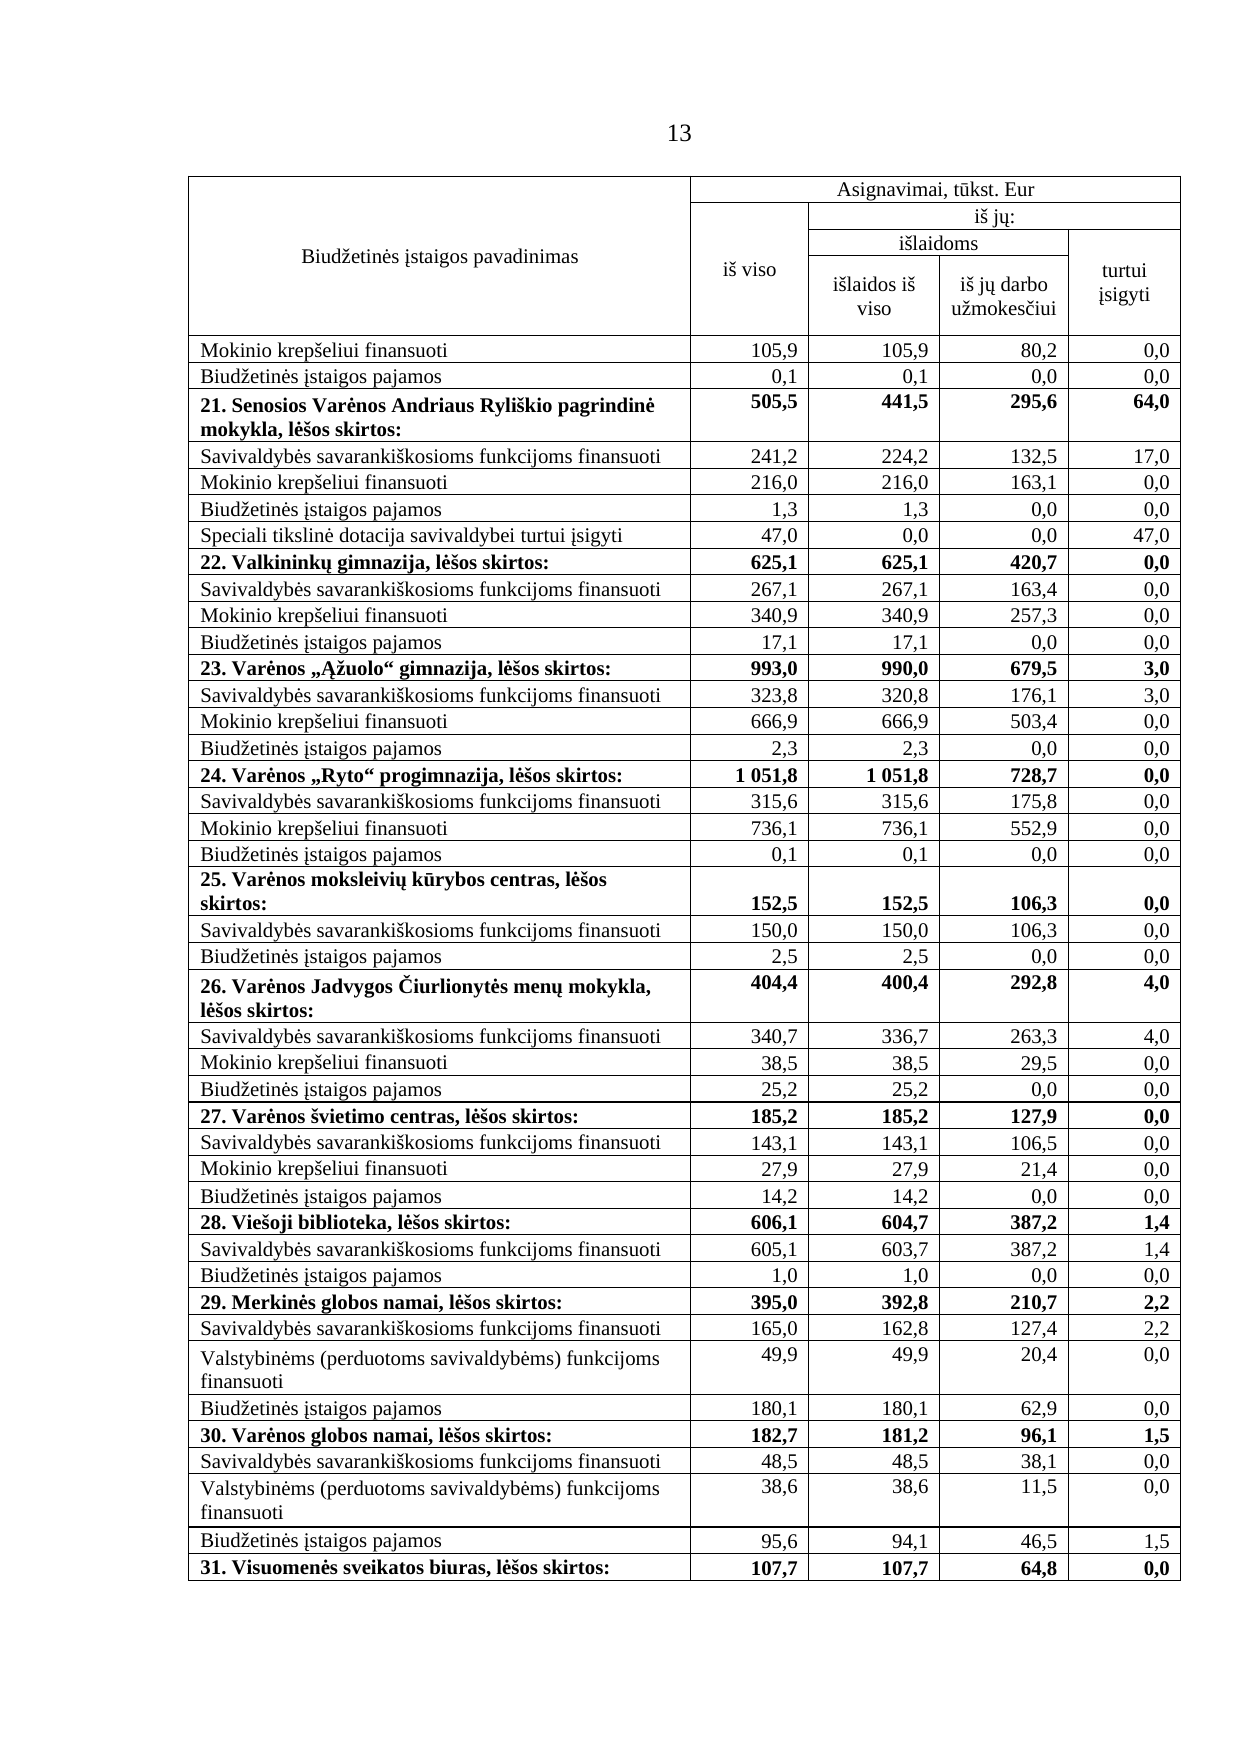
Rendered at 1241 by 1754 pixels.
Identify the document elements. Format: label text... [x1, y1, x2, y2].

table_cell 0,0 [940, 1262, 1068, 1287]
table_cell 1,0 [809, 1262, 939, 1287]
table_cell 4,0 [1069, 970, 1180, 1022]
table_cell 990,0 [809, 655, 939, 680]
table_cell 0,0 [1069, 1262, 1180, 1287]
table_cell 28. Viešoji biblioteka, lėšos skirtos: [189, 1209, 690, 1234]
table_cell 163,1 [940, 469, 1068, 494]
table_cell 3,0 [1069, 655, 1180, 680]
table_cell išlaidoms [809, 230, 1068, 255]
table_cell 105,9 [691, 336, 808, 362]
table_cell Savivaldybės savarankiškosioms funkcijoms finansuoti [189, 788, 690, 813]
table_cell 17,1 [809, 628, 939, 654]
table_cell 216,0 [691, 469, 808, 494]
table_cell Savivaldybės savarankiškosioms funkcijoms finansuoti [189, 1315, 690, 1340]
table_cell 605,1 [691, 1235, 808, 1261]
table_cell 21. Senosios Varėnos Andriaus Ryliškio pagrindinė mokykla, lėšos skirtos: [189, 389, 690, 441]
table_cell 0,0 [1069, 867, 1180, 915]
table_cell 340,7 [691, 1023, 808, 1048]
table_cell 1,4 [1069, 1209, 1180, 1234]
table_cell 25. Varėnos moksleivių kūrybos centras, lėšos skirtos: [189, 867, 690, 915]
table_cell 162,8 [809, 1315, 939, 1340]
table_cell 38,5 [809, 1049, 939, 1075]
table_cell 26. Varėnos Jadvygos Čiurlionytės menų mokykla, lėšos skirtos: [189, 970, 690, 1022]
table_cell 241,2 [691, 442, 808, 468]
table_cell 0,0 [1069, 1103, 1180, 1128]
table_cell 210,7 [940, 1288, 1068, 1314]
table_cell 0,0 [1069, 943, 1180, 968]
table_cell Biudžetinės įstaigos pajamos [189, 841, 690, 866]
table_cell 387,2 [940, 1235, 1068, 1261]
table_cell 2,5 [691, 943, 808, 968]
table_cell 2,3 [691, 735, 808, 760]
table_cell 0,0 [1069, 1448, 1180, 1473]
table_cell 625,1 [691, 549, 808, 574]
table_cell Mokinio krepšeliui finansuoti [189, 1049, 690, 1075]
table_cell 295,6 [940, 389, 1068, 441]
table_cell Speciali tikslinė dotacija savivaldybei turtui įsigyti [189, 522, 690, 547]
table_cell 29,5 [940, 1049, 1068, 1075]
table_cell Mokinio krepšeliui finansuoti [189, 814, 690, 840]
table_cell 0,0 [940, 735, 1068, 760]
table_cell 0,0 [940, 363, 1068, 388]
table_cell 2,2 [1069, 1288, 1180, 1314]
table_cell 21,4 [940, 1156, 1068, 1181]
table_cell 263,3 [940, 1023, 1068, 1048]
table_cell 1,5 [1069, 1528, 1180, 1553]
table_cell 180,1 [691, 1395, 808, 1420]
table_cell Biudžetinės įstaigos pajamos [189, 628, 690, 654]
table_cell 150,0 [809, 916, 939, 942]
table_cell 1,5 [1069, 1421, 1180, 1447]
table_cell 180,1 [809, 1395, 939, 1420]
table_cell 181,2 [809, 1421, 939, 1447]
table_cell 0,0 [1069, 549, 1180, 574]
table_cell 0,0 [1069, 1395, 1180, 1420]
table_cell 31. Visuomenės sveikatos biuras, lėšos skirtos: [189, 1554, 690, 1579]
table_cell 1,0 [691, 1262, 808, 1287]
table_header Asignavimai, tūkst. Eur [691, 177, 1180, 202]
table_cell 4,0 [1069, 1023, 1180, 1048]
table_cell 0,0 [940, 1182, 1068, 1208]
table_cell 127,4 [940, 1315, 1068, 1340]
table_cell 1,3 [809, 495, 939, 521]
table_cell 1 051,8 [691, 761, 808, 787]
table_cell Savivaldybės savarankiškosioms funkcijoms finansuoti [189, 575, 690, 601]
table_cell Biudžetinės įstaigos pajamos [189, 1395, 690, 1420]
table_cell 0,0 [1069, 1554, 1180, 1579]
table_cell Savivaldybės savarankiškosioms funkcijoms finansuoti [189, 681, 690, 707]
table_cell 49,9 [809, 1341, 939, 1393]
table_cell 0,0 [1069, 363, 1180, 388]
table_cell 132,5 [940, 442, 1068, 468]
table_cell 0,0 [1069, 336, 1180, 362]
table_cell 17,0 [1069, 442, 1180, 468]
table_cell 185,2 [809, 1103, 939, 1128]
table_cell Mokinio krepšeliui finansuoti [189, 708, 690, 733]
table_cell išlaidos iš viso [809, 256, 939, 335]
table_cell 2,3 [809, 735, 939, 760]
table_cell 163,4 [940, 575, 1068, 601]
table_cell 80,2 [940, 336, 1068, 362]
table_cell Biudžetinės įstaigos pajamos [189, 943, 690, 968]
table_cell 185,2 [691, 1103, 808, 1128]
table_cell 143,1 [809, 1129, 939, 1154]
table_cell 0,0 [1069, 788, 1180, 813]
table_cell 47,0 [691, 522, 808, 547]
table_cell 0,1 [809, 363, 939, 388]
table_cell 25,2 [809, 1076, 939, 1101]
table_cell Savivaldybės savarankiškosioms funkcijoms finansuoti [189, 1235, 690, 1261]
table_cell 152,5 [691, 867, 808, 915]
table_cell iš viso [691, 203, 808, 335]
table_cell Valstybinėms (perduotoms savivaldybėms) funkcijoms finansuoti [189, 1341, 690, 1393]
table_cell 666,9 [691, 708, 808, 733]
table_cell 38,5 [691, 1049, 808, 1075]
table_cell 38,6 [691, 1474, 808, 1526]
table_cell 224,2 [809, 442, 939, 468]
table_cell 29. Merkinės globos namai, lėšos skirtos: [189, 1288, 690, 1314]
table_cell 323,8 [691, 681, 808, 707]
table_cell 0,0 [1069, 1129, 1180, 1154]
table_cell 0,0 [1069, 602, 1180, 627]
table_cell 404,4 [691, 970, 808, 1022]
table_cell 0,0 [940, 841, 1068, 866]
table_cell 340,9 [809, 602, 939, 627]
table_cell 0,0 [1069, 495, 1180, 521]
table_cell Mokinio krepšeliui finansuoti [189, 1156, 690, 1181]
table_cell 0,0 [1069, 841, 1180, 866]
table_cell 395,0 [691, 1288, 808, 1314]
table_cell 0,0 [1069, 735, 1180, 760]
table_cell 0,0 [940, 1076, 1068, 1101]
table_cell 0,0 [1069, 1049, 1180, 1075]
table_cell 62,9 [940, 1395, 1068, 1420]
table_cell 143,1 [691, 1129, 808, 1154]
table_cell 315,6 [809, 788, 939, 813]
table_cell 20,4 [940, 1341, 1068, 1393]
table_cell 182,7 [691, 1421, 808, 1447]
table_cell 0,0 [1069, 1474, 1180, 1526]
table_cell Biudžetinės įstaigos pajamos [189, 1182, 690, 1208]
table_cell 22. Valkininkų gimnazija, lėšos skirtos: [189, 549, 690, 574]
table_cell 14,2 [809, 1182, 939, 1208]
table_cell 216,0 [809, 469, 939, 494]
table_cell 49,9 [691, 1341, 808, 1393]
table_cell 0,0 [940, 943, 1068, 968]
table_cell turtui įsigyti [1069, 230, 1180, 335]
table_cell 606,1 [691, 1209, 808, 1234]
table_cell 736,1 [809, 814, 939, 840]
table_cell iš jų darbo užmokesčiui [940, 256, 1068, 335]
table_cell 25,2 [691, 1076, 808, 1101]
table_cell 0,0 [1069, 916, 1180, 942]
table_cell 1,3 [691, 495, 808, 521]
table_cell 728,7 [940, 761, 1068, 787]
table_cell 679,5 [940, 655, 1068, 680]
table_cell 0,0 [1069, 1341, 1180, 1393]
table_cell 38,6 [809, 1474, 939, 1526]
table_cell 24. Varėnos „Ryto“ progimnazija, lėšos skirtos: [189, 761, 690, 787]
table_cell iš jų: [809, 203, 1180, 229]
table_cell 2,5 [809, 943, 939, 968]
table_cell 320,8 [809, 681, 939, 707]
table_cell Savivaldybės savarankiškosioms funkcijoms finansuoti [189, 1448, 690, 1473]
table_cell Biudžetinės įstaigos pajamos [189, 1076, 690, 1101]
table_cell 23. Varėnos „Ąžuolo“ gimnazija, lėšos skirtos: [189, 655, 690, 680]
table_cell 47,0 [1069, 522, 1180, 547]
table_cell 105,9 [809, 336, 939, 362]
table_cell Biudžetinės įstaigos pajamos [189, 1262, 690, 1287]
table_cell 505,5 [691, 389, 808, 441]
table_cell 0,1 [691, 363, 808, 388]
table_cell 625,1 [809, 549, 939, 574]
table_cell 38,1 [940, 1448, 1068, 1473]
table_cell 292,8 [940, 970, 1068, 1022]
table_cell 0,0 [1069, 628, 1180, 654]
table_cell 666,9 [809, 708, 939, 733]
table_cell 27. Varėnos švietimo centras, lėšos skirtos: [189, 1103, 690, 1128]
table_cell 96,1 [940, 1421, 1068, 1447]
table_cell 0,0 [940, 495, 1068, 521]
table_cell 48,5 [809, 1448, 939, 1473]
table_cell 127,9 [940, 1103, 1068, 1128]
table_cell 94,1 [809, 1528, 939, 1553]
table_cell 106,3 [940, 916, 1068, 942]
table_cell 106,3 [940, 867, 1068, 915]
table_cell 64,8 [940, 1554, 1068, 1579]
table_cell 107,7 [809, 1554, 939, 1579]
table_cell Savivaldybės savarankiškosioms funkcijoms finansuoti [189, 916, 690, 942]
table_cell 3,0 [1069, 681, 1180, 707]
table_cell 27,9 [809, 1156, 939, 1181]
table_cell Valstybinėms (perduotoms savivaldybėms) funkcijoms finansuoti [189, 1474, 690, 1526]
table_cell 0,0 [809, 522, 939, 547]
table_cell 0,0 [1069, 761, 1180, 787]
table_cell 27,9 [691, 1156, 808, 1181]
table_cell 0,1 [691, 841, 808, 866]
table_cell 165,0 [691, 1315, 808, 1340]
table_cell 2,2 [1069, 1315, 1180, 1340]
table_cell 48,5 [691, 1448, 808, 1473]
table_cell 0,0 [940, 522, 1068, 547]
table_header Biudžetinės įstaigos pavadinimas [189, 177, 690, 335]
table_cell 17,1 [691, 628, 808, 654]
table_cell 400,4 [809, 970, 939, 1022]
table_cell 0,0 [1069, 469, 1180, 494]
table_cell 0,1 [809, 841, 939, 866]
table_cell 257,3 [940, 602, 1068, 627]
table_cell 441,5 [809, 389, 939, 441]
table_cell Biudžetinės įstaigos pajamos [189, 495, 690, 521]
table_cell 336,7 [809, 1023, 939, 1048]
table_cell 106,5 [940, 1129, 1068, 1154]
table_cell 315,6 [691, 788, 808, 813]
table_cell 1 051,8 [809, 761, 939, 787]
table_cell Biudžetinės įstaigos pajamos [189, 363, 690, 388]
table_cell 0,0 [1069, 708, 1180, 733]
table_cell Mokinio krepšeliui finansuoti [189, 469, 690, 494]
table_cell 0,0 [1069, 1076, 1180, 1101]
table_cell 176,1 [940, 681, 1068, 707]
table_cell Savivaldybės savarankiškosioms funkcijoms finansuoti [189, 442, 690, 468]
table_cell 503,4 [940, 708, 1068, 733]
table_cell 340,9 [691, 602, 808, 627]
table_cell 95,6 [691, 1528, 808, 1553]
table_cell 0,0 [1069, 814, 1180, 840]
table_cell 46,5 [940, 1528, 1068, 1553]
table_cell 552,9 [940, 814, 1068, 840]
table_cell 152,5 [809, 867, 939, 915]
table_cell 387,2 [940, 1209, 1068, 1234]
table_cell 64,0 [1069, 389, 1180, 441]
table_cell 604,7 [809, 1209, 939, 1234]
table_cell Biudžetinės įstaigos pajamos [189, 735, 690, 760]
table_cell 420,7 [940, 549, 1068, 574]
table_cell 267,1 [691, 575, 808, 601]
table_cell Mokinio krepšeliui finansuoti [189, 602, 690, 627]
table_cell 267,1 [809, 575, 939, 601]
table_cell 150,0 [691, 916, 808, 942]
table_cell Mokinio krepšeliui finansuoti [189, 336, 690, 362]
table_cell 30. Varėnos globos namai, lėšos skirtos: [189, 1421, 690, 1447]
table_cell Savivaldybės savarankiškosioms funkcijoms finansuoti [189, 1023, 690, 1048]
table_cell 736,1 [691, 814, 808, 840]
table_cell 11,5 [940, 1474, 1068, 1526]
table_cell 1,4 [1069, 1235, 1180, 1261]
table_cell 0,0 [940, 628, 1068, 654]
table_cell 0,0 [1069, 575, 1180, 601]
table_cell 0,0 [1069, 1156, 1180, 1181]
table_cell Biudžetinės įstaigos pajamos [189, 1528, 690, 1553]
table_cell 175,8 [940, 788, 1068, 813]
table_cell 993,0 [691, 655, 808, 680]
table_cell 0,0 [1069, 1182, 1180, 1208]
table_cell 392,8 [809, 1288, 939, 1314]
table_cell 603,7 [809, 1235, 939, 1261]
table_cell 14,2 [691, 1182, 808, 1208]
table_cell Savivaldybės savarankiškosioms funkcijoms finansuoti [189, 1129, 690, 1154]
table_cell 107,7 [691, 1554, 808, 1579]
